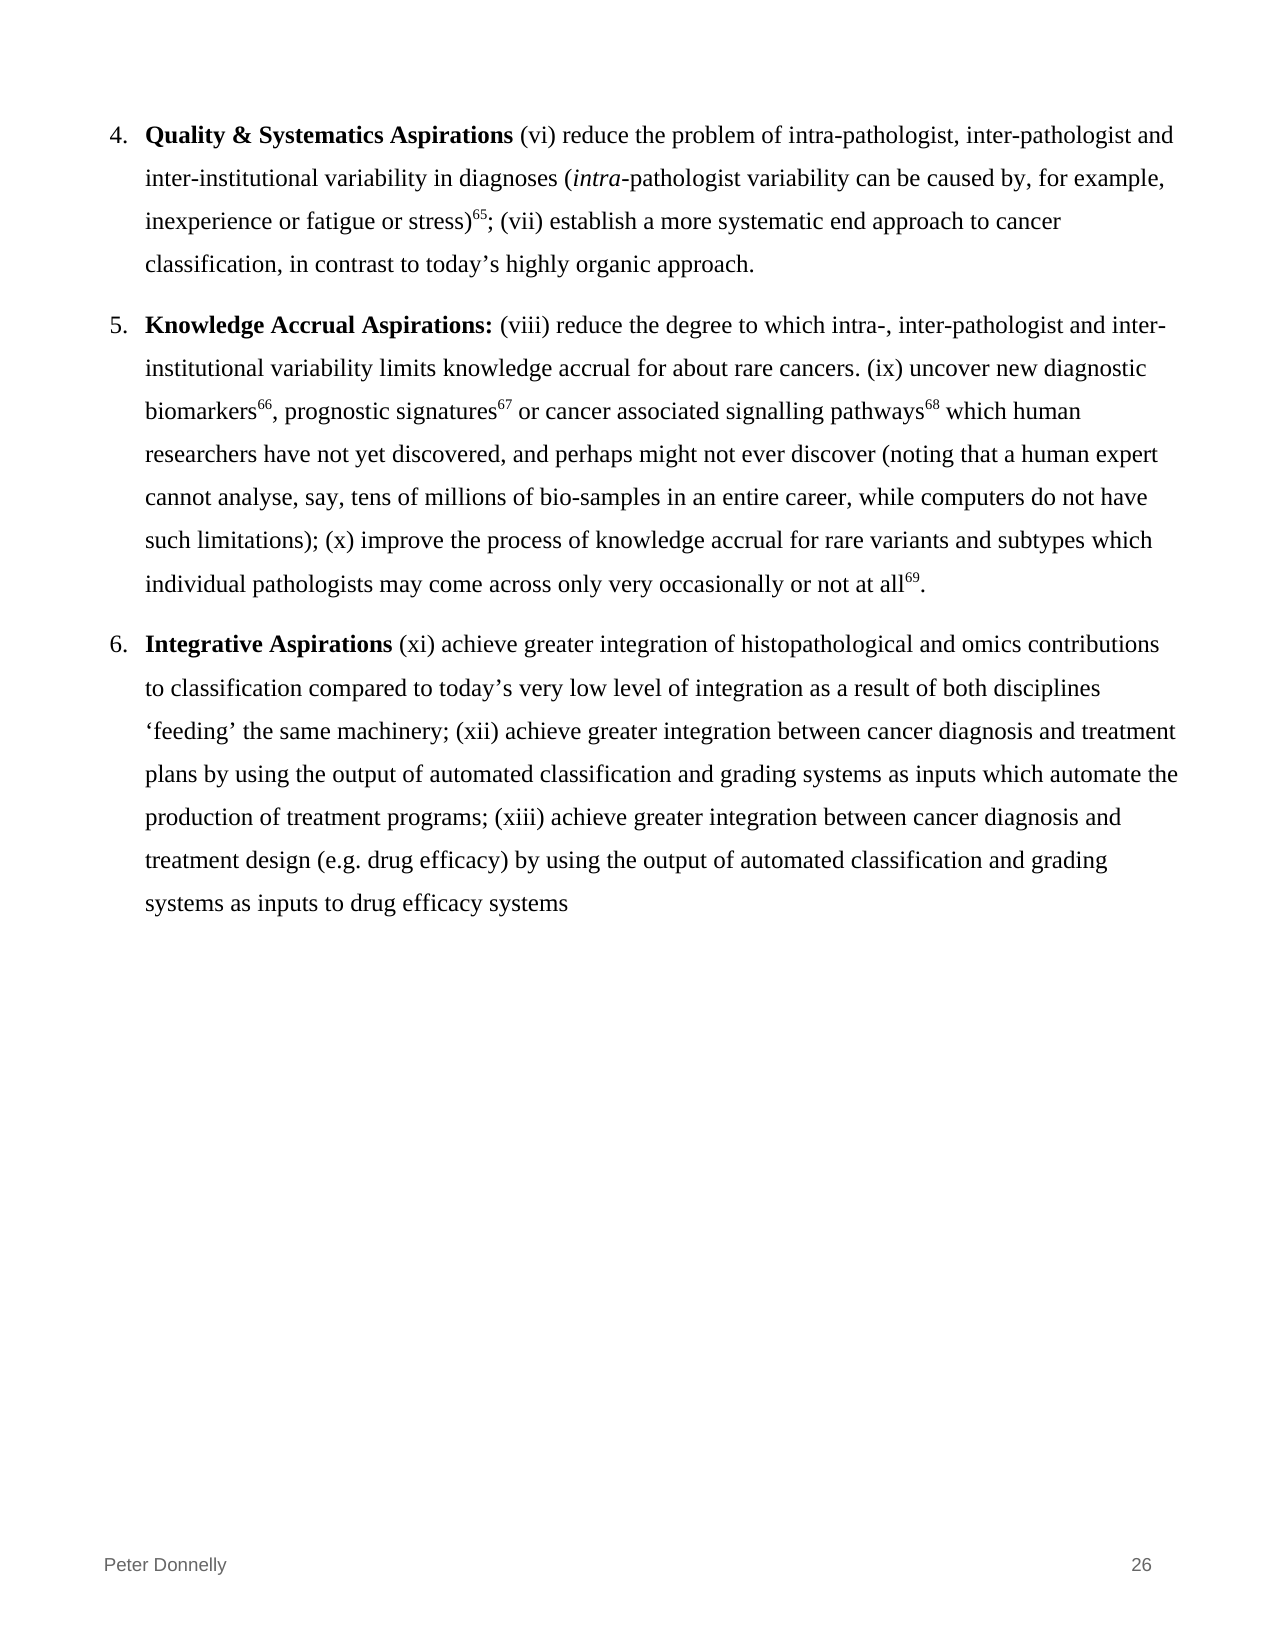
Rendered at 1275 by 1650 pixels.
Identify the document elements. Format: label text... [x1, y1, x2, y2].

list Integrative Aspirations (xi) achieve greater integration of histopathological and omics contributions to classification compared to today’s very low level of integration as a result of both disciplines ‘feeding’ the same machinery; (xii) achieve greater integration between cancer diagnosis and treatment plans by using the output of automated classification and grading systems as inputs which automate the production of treatment programs; (xiii) achieve greater integration between cancer diagnosis and treatment design (e.g. drug efficacy) by using the output of automated classification and grading systems as inputs to drug efficacy systems [109, 629, 1181, 917]
list Quality & Systematics Aspirations (vi) reduce the problem of intra-pathologist, inter-pathologist and inter-institutional variability in diagnoses (intra-pathologist variability can be caused by, for example, inexperience or fatigue or stress); (vii) establish a more systematic end approach to cancer classification, in contrast to today’s highly organic approach. [109, 120, 1181, 278]
list Knowledge Accrual Aspirations: (viii) reduce the degree to which intra-, inter-pathologist and inter-institutional variability limits knowledge accrual for about rare cancers. (ix) uncover new diagnostic biomarkers, prognostic signatures or cancer associated signalling pathways which human researchers have not yet discovered, and perhaps might not ever discover (noting that a human expert cannot analyse, say, tens of millions of bio-samples in an entire career, while computers do not have such limitations); (x) improve the process of knowledge accrual for rare variants and subtypes which individual pathologists may come across only very occasionally or not at all. [109, 310, 1181, 597]
